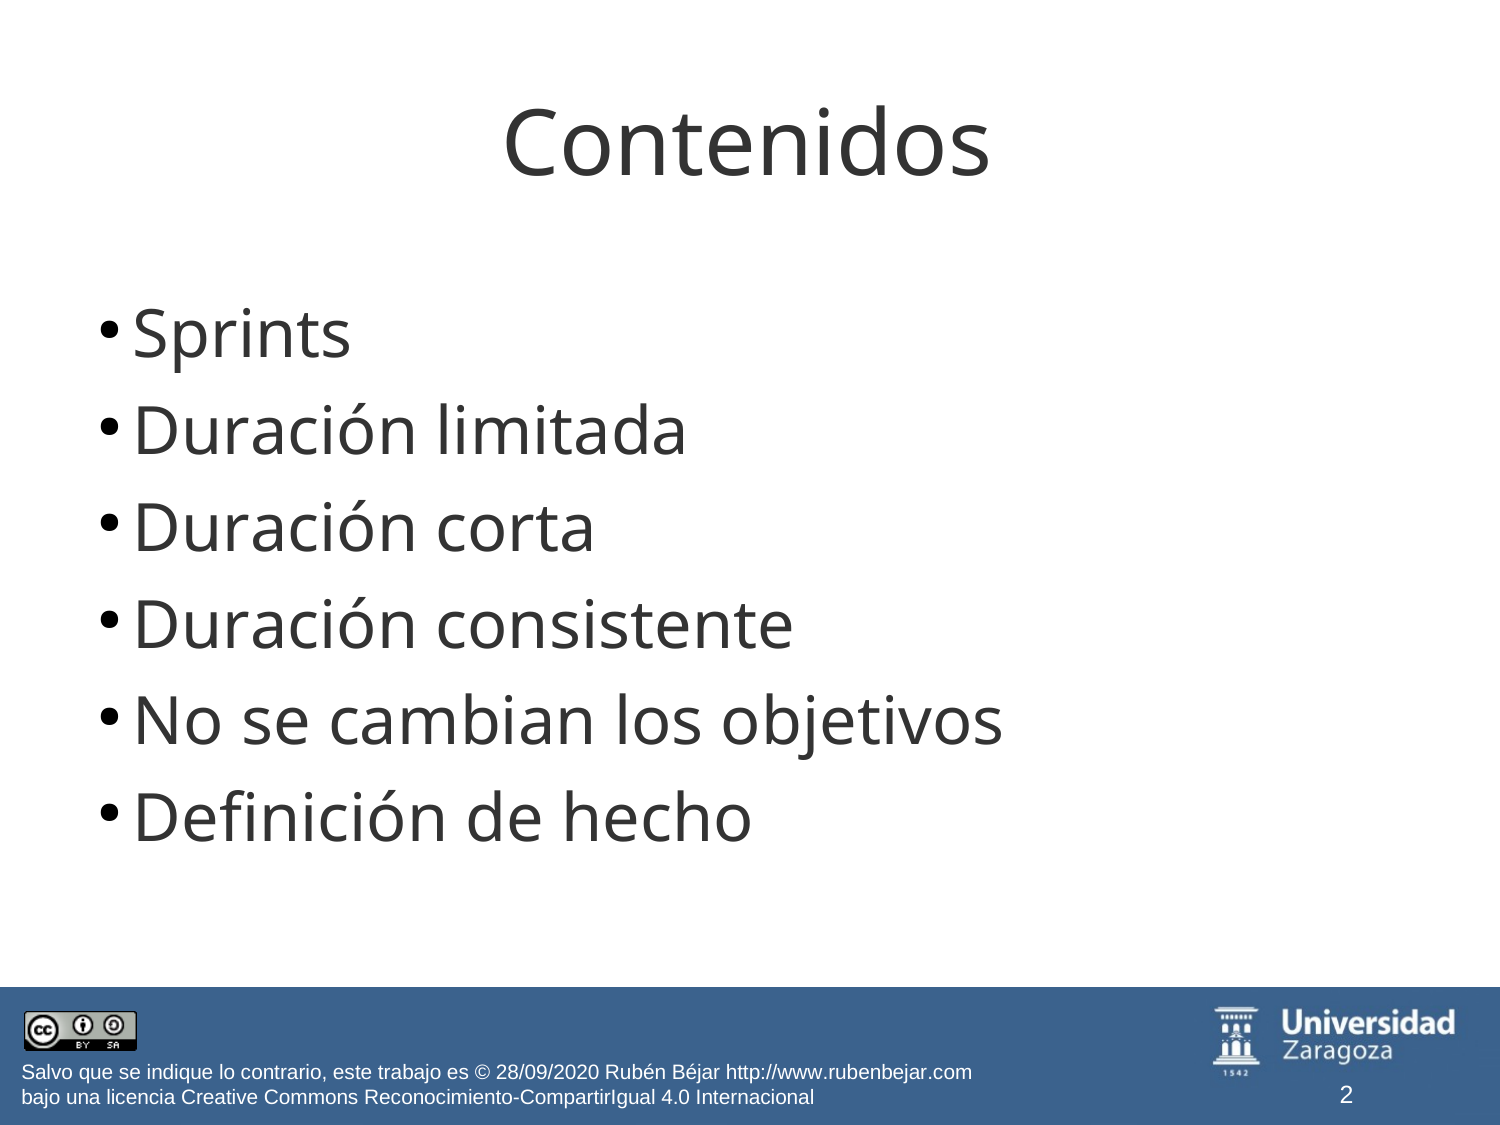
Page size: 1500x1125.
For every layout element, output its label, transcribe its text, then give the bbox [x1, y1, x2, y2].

list Sprints Duración limitada Duración corta Duración consistente No se cambian los objetivos Definición de hecho [82, 283, 1418, 957]
picture [0, 987, 1500, 1125]
title Contenidos [74, 21, 1420, 257]
